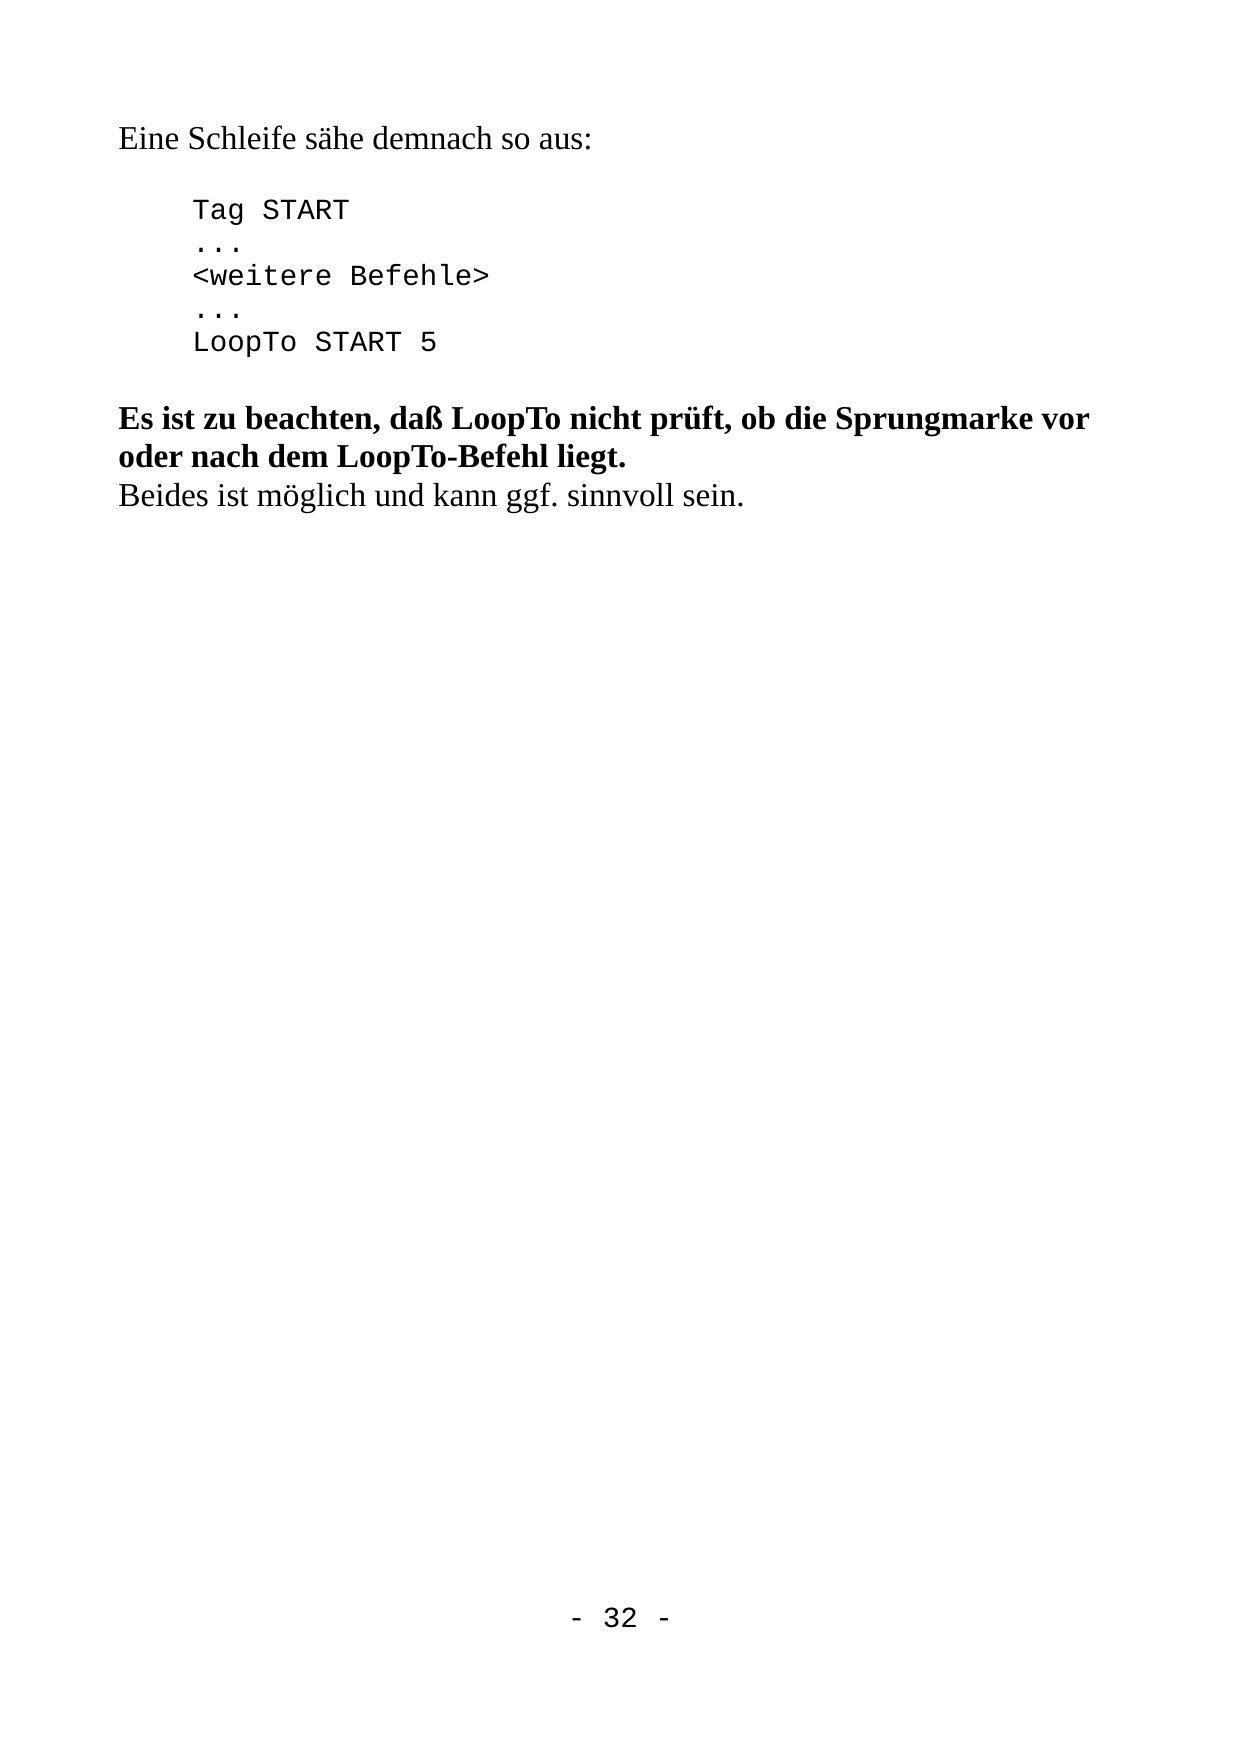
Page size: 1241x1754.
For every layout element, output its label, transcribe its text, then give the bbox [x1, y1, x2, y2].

text <weitere Befehle> [118, 261, 1122, 294]
text Tag START [118, 195, 1122, 228]
text ... [118, 294, 1122, 327]
text ... [118, 228, 1122, 261]
text Beides ist möglich und kann ggf. sinnvoll sein. [118, 475, 1122, 513]
text LoopTo START 5 [118, 327, 1122, 360]
text Eine Schleife sähe demnach so aus: [118, 118, 1122, 156]
text Es ist zu beachten, daß LoopTo nicht prüft, ob die Sprungmarke vor oder nach dem LoopTo-Befehl liegt. [118, 398, 1122, 475]
